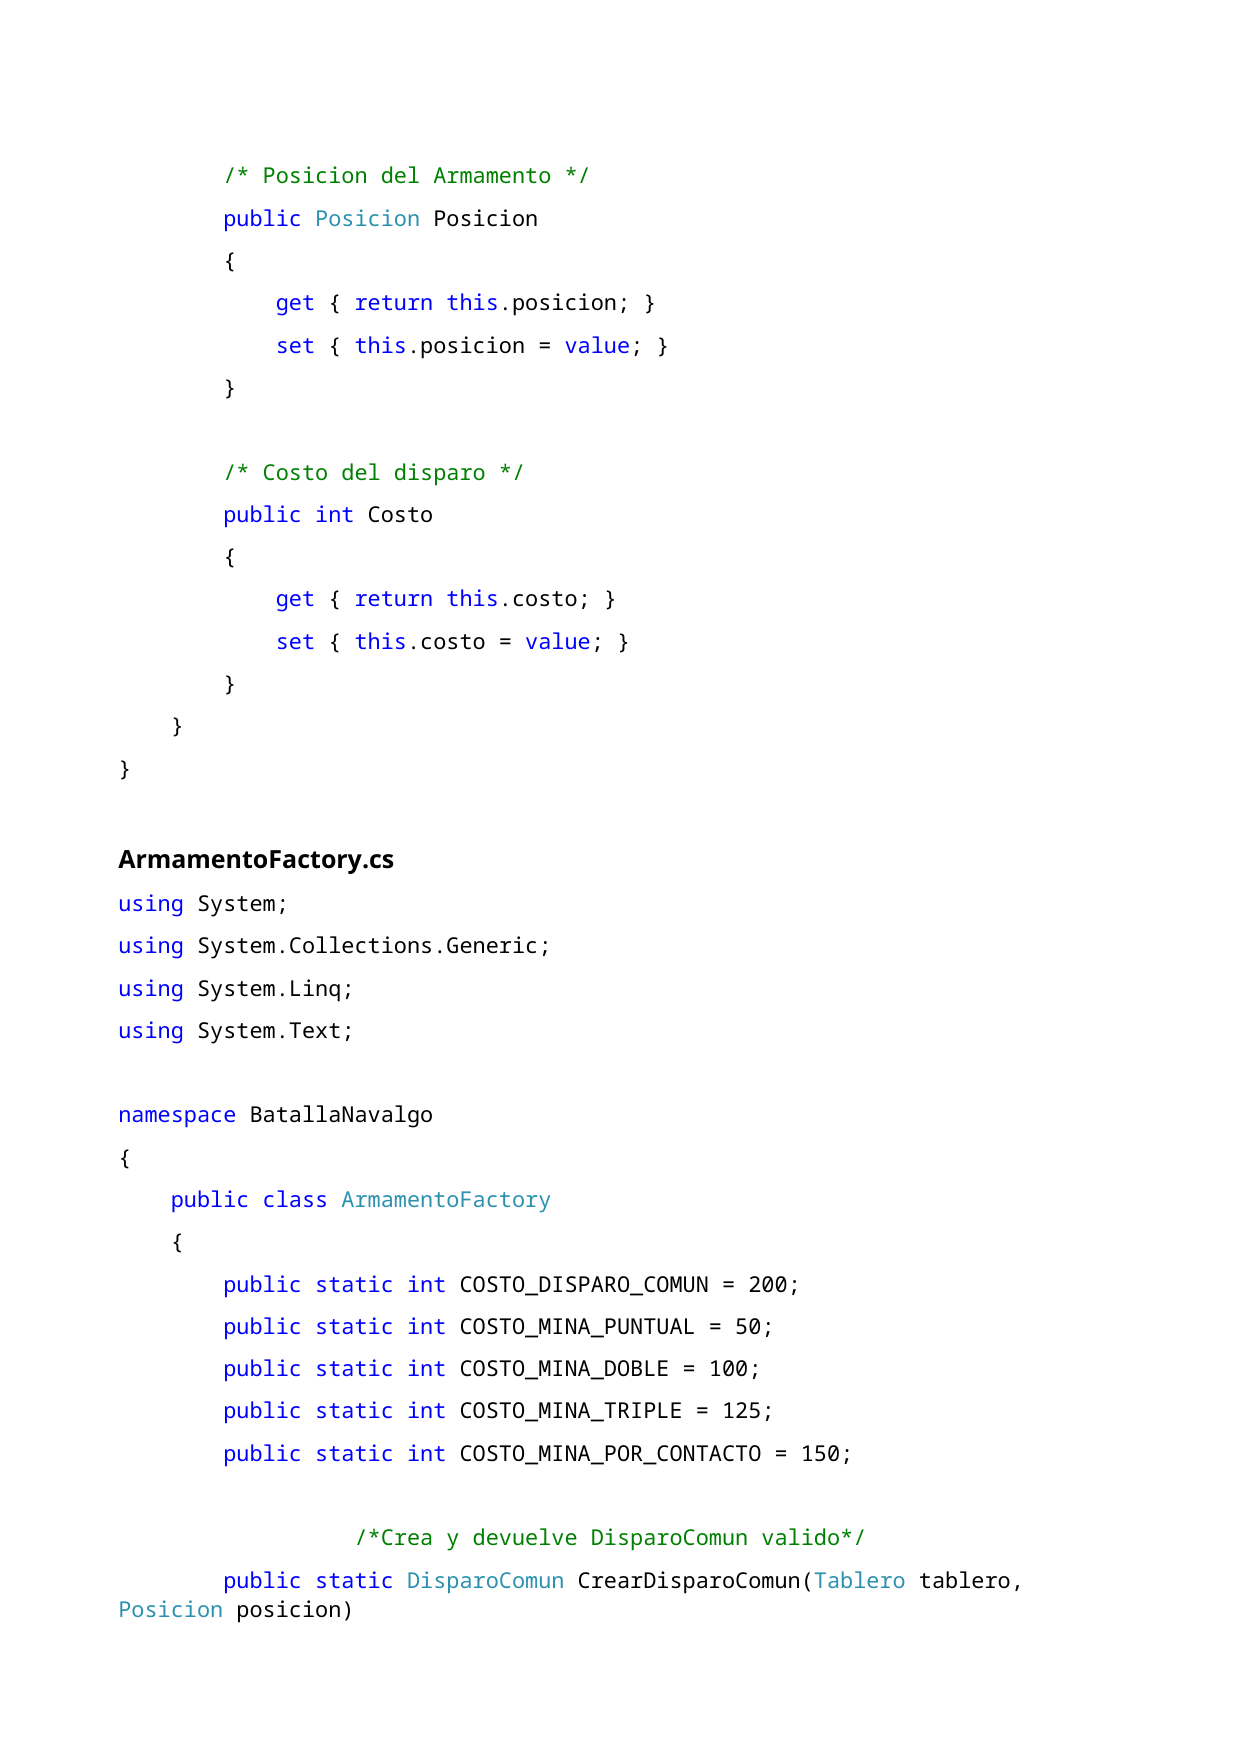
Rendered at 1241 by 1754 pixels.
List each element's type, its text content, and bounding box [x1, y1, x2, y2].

text public static DisparoComun CrearDisparoComun(Tablero tablero, Posicion posicion) [118, 1564, 1122, 1624]
text public int Costo [118, 499, 1122, 528]
text { [118, 541, 1122, 571]
text /*Crea y devuelve DisparoComun valido*/ [118, 1522, 1122, 1552]
text get { return this.costo; } [118, 583, 1122, 613]
text /* Posicion del Armamento */ [118, 160, 1122, 190]
text public static int COSTO_MINA_DOBLE = 100; [118, 1353, 1122, 1383]
text using System.Text; [118, 1015, 1122, 1044]
text } [118, 668, 1122, 698]
text public class ArmamentoFactory [118, 1184, 1122, 1214]
text set { this.costo = value; } [118, 626, 1122, 655]
text } [118, 752, 1122, 782]
text } [118, 710, 1122, 740]
text public static int COSTO_MINA_PUNTUAL = 50; [118, 1311, 1122, 1341]
text /* Costo del disparo */ [118, 456, 1122, 486]
text } [118, 372, 1122, 402]
text using System.Collections.Generic; [118, 930, 1122, 960]
text ArmamentoFactory.cs [118, 841, 1122, 875]
text { [118, 1142, 1122, 1171]
text using System.Linq; [118, 972, 1122, 1002]
text { [118, 1226, 1122, 1256]
text using System; [118, 888, 1122, 918]
text public Posicion Posicion [118, 203, 1122, 232]
text set { this.posicion = value; } [118, 329, 1122, 359]
text get { return this.posicion; } [118, 287, 1122, 317]
text public static int COSTO_MINA_POR_CONTACTO = 150; [118, 1438, 1122, 1467]
text { [118, 245, 1122, 275]
text public static int COSTO_MINA_TRIPLE = 125; [118, 1395, 1122, 1425]
text public static int COSTO_DISPARO_COMUN = 200; [118, 1268, 1122, 1298]
text namespace BatallaNavalgo [118, 1099, 1122, 1129]
